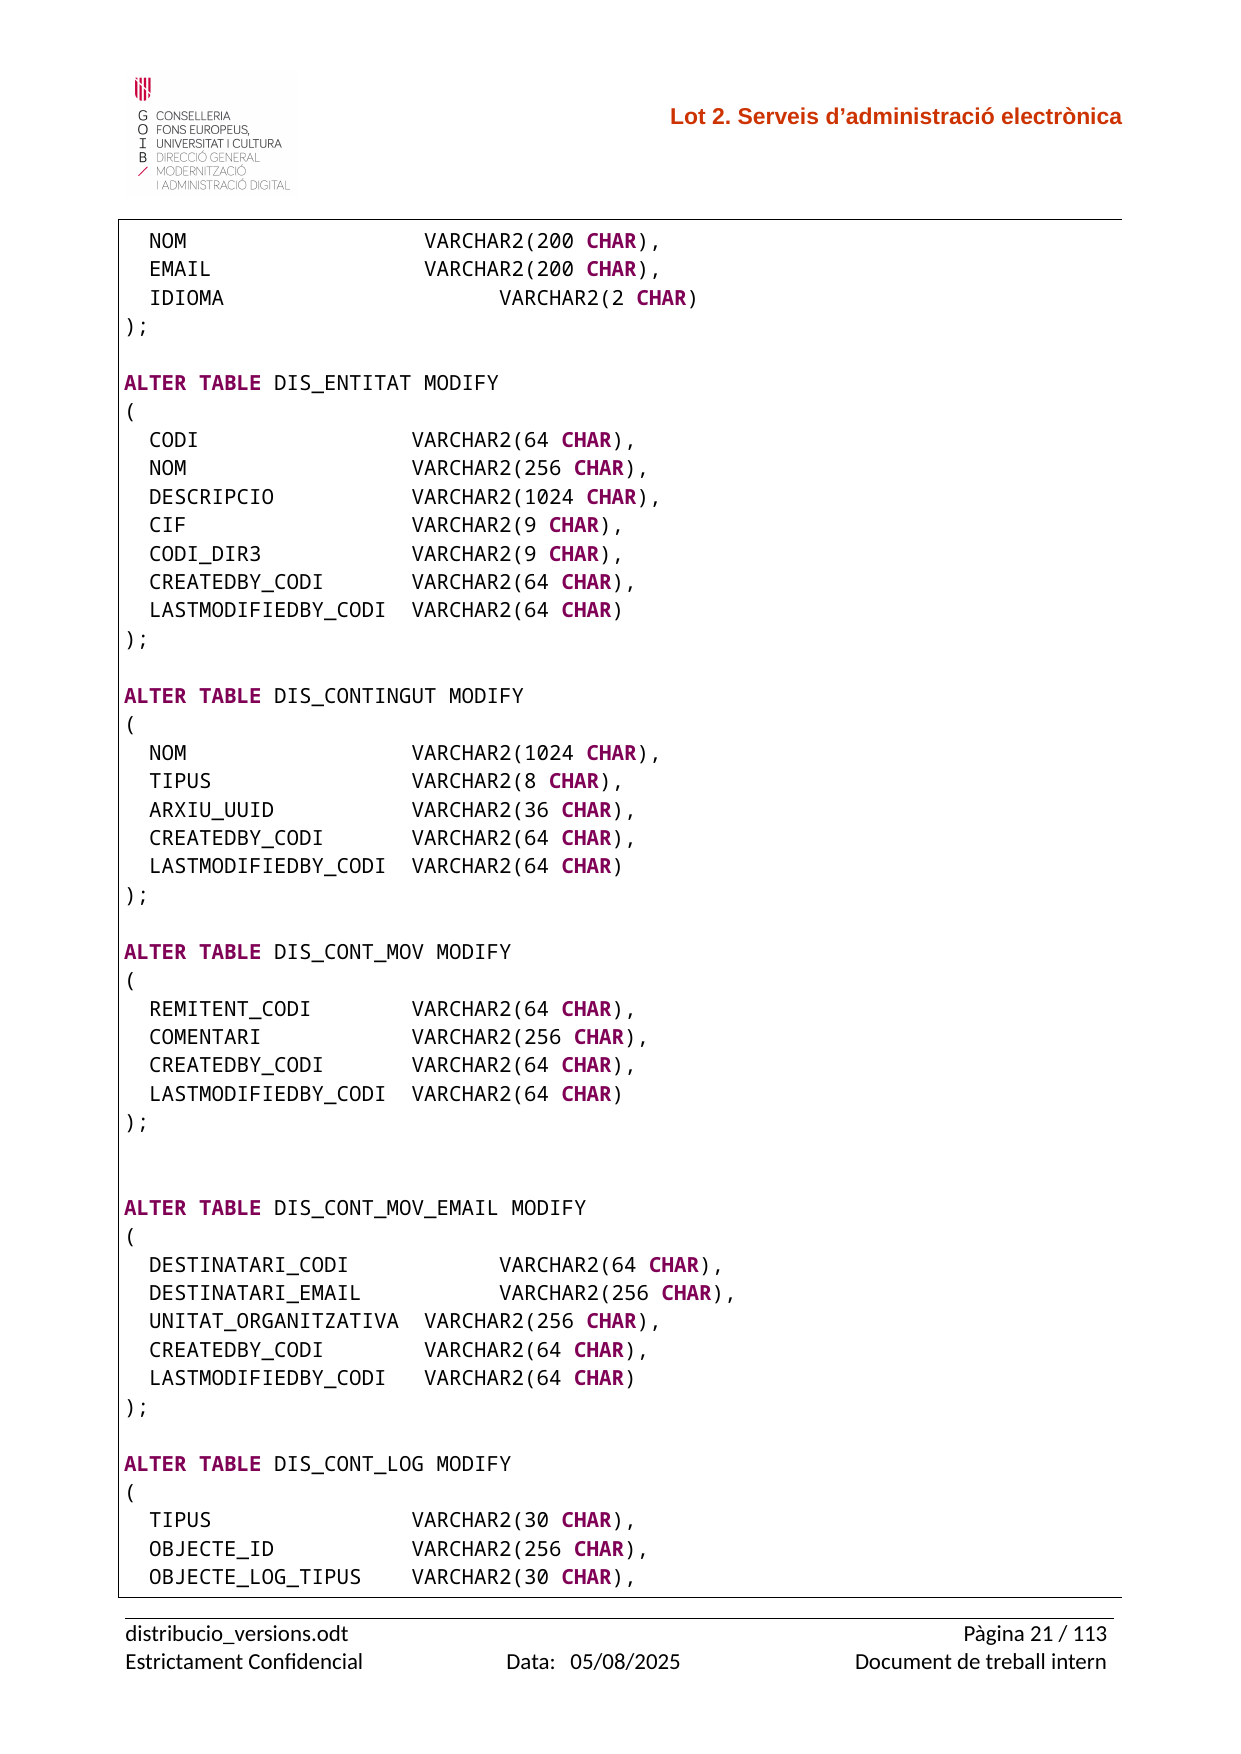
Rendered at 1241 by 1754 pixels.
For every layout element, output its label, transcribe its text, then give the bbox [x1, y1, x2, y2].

picture [126, 70, 299, 197]
table_header NOM VARCHAR2(200 CHAR), EMAIL VARCHAR2(200 CHAR), IDIOMA VARCHAR2(2 CHAR) ); ALTER TABLE DIS_ENTITAT MODIFY ( CODI VARCHAR2(64 CHAR), NOM VARCHAR2(256 CHAR), DESCRIPCIO VARCHAR2(1024 CHAR), CIF VARCHAR2(9 CHAR), CODI_DIR3 VARCHAR2(9 CHAR), CREATEDBY_CODI VARCHAR2(64 CHAR), LASTMODIFIEDBY_CODI VARCHAR2(64 CHAR) ); ALTER TABLE DIS_CONTINGUT MODIFY ( NOM VARCHAR2(1024 CHAR), TIPUS VARCHAR2(8 CHAR), ARXIU_UUID VARCHAR2(36 CHAR), CREATEDBY_CODI VARCHAR2(64 CHAR), LASTMODIFIEDBY_CODI VARCHAR2(64 CHAR) ); ALTER TABLE DIS_CONT_MOV MODIFY ( REMITENT_CODI VARCHAR2(64 CHAR), COMENTARI VARCHAR2(256 CHAR), CREATEDBY_CODI VARCHAR2(64 CHAR), LASTMODIFIEDBY_CODI VARCHAR2(64 CHAR) ); ALTER TABLE DIS_CONT_MOV_EMAIL MODIFY ( DESTINATARI_CODI VARCHAR2(64 CHAR), DESTINATARI_EMAIL VARCHAR2(256 CHAR), UNITAT_ORGANITZATIVA VARCHAR2(256 CHAR), CREATEDBY_CODI VARCHAR2(64 CHAR), LASTMODIFIEDBY_CODI VARCHAR2(64 CHAR) ); ALTER TABLE DIS_CONT_LOG MODIFY ( TIPUS VARCHAR2(30 CHAR), OBJECTE_ID VARCHAR2(256 CHAR), OBJECTE_LOG_TIPUS VARCHAR2(30 CHAR), [119, 220, 1122, 1597]
